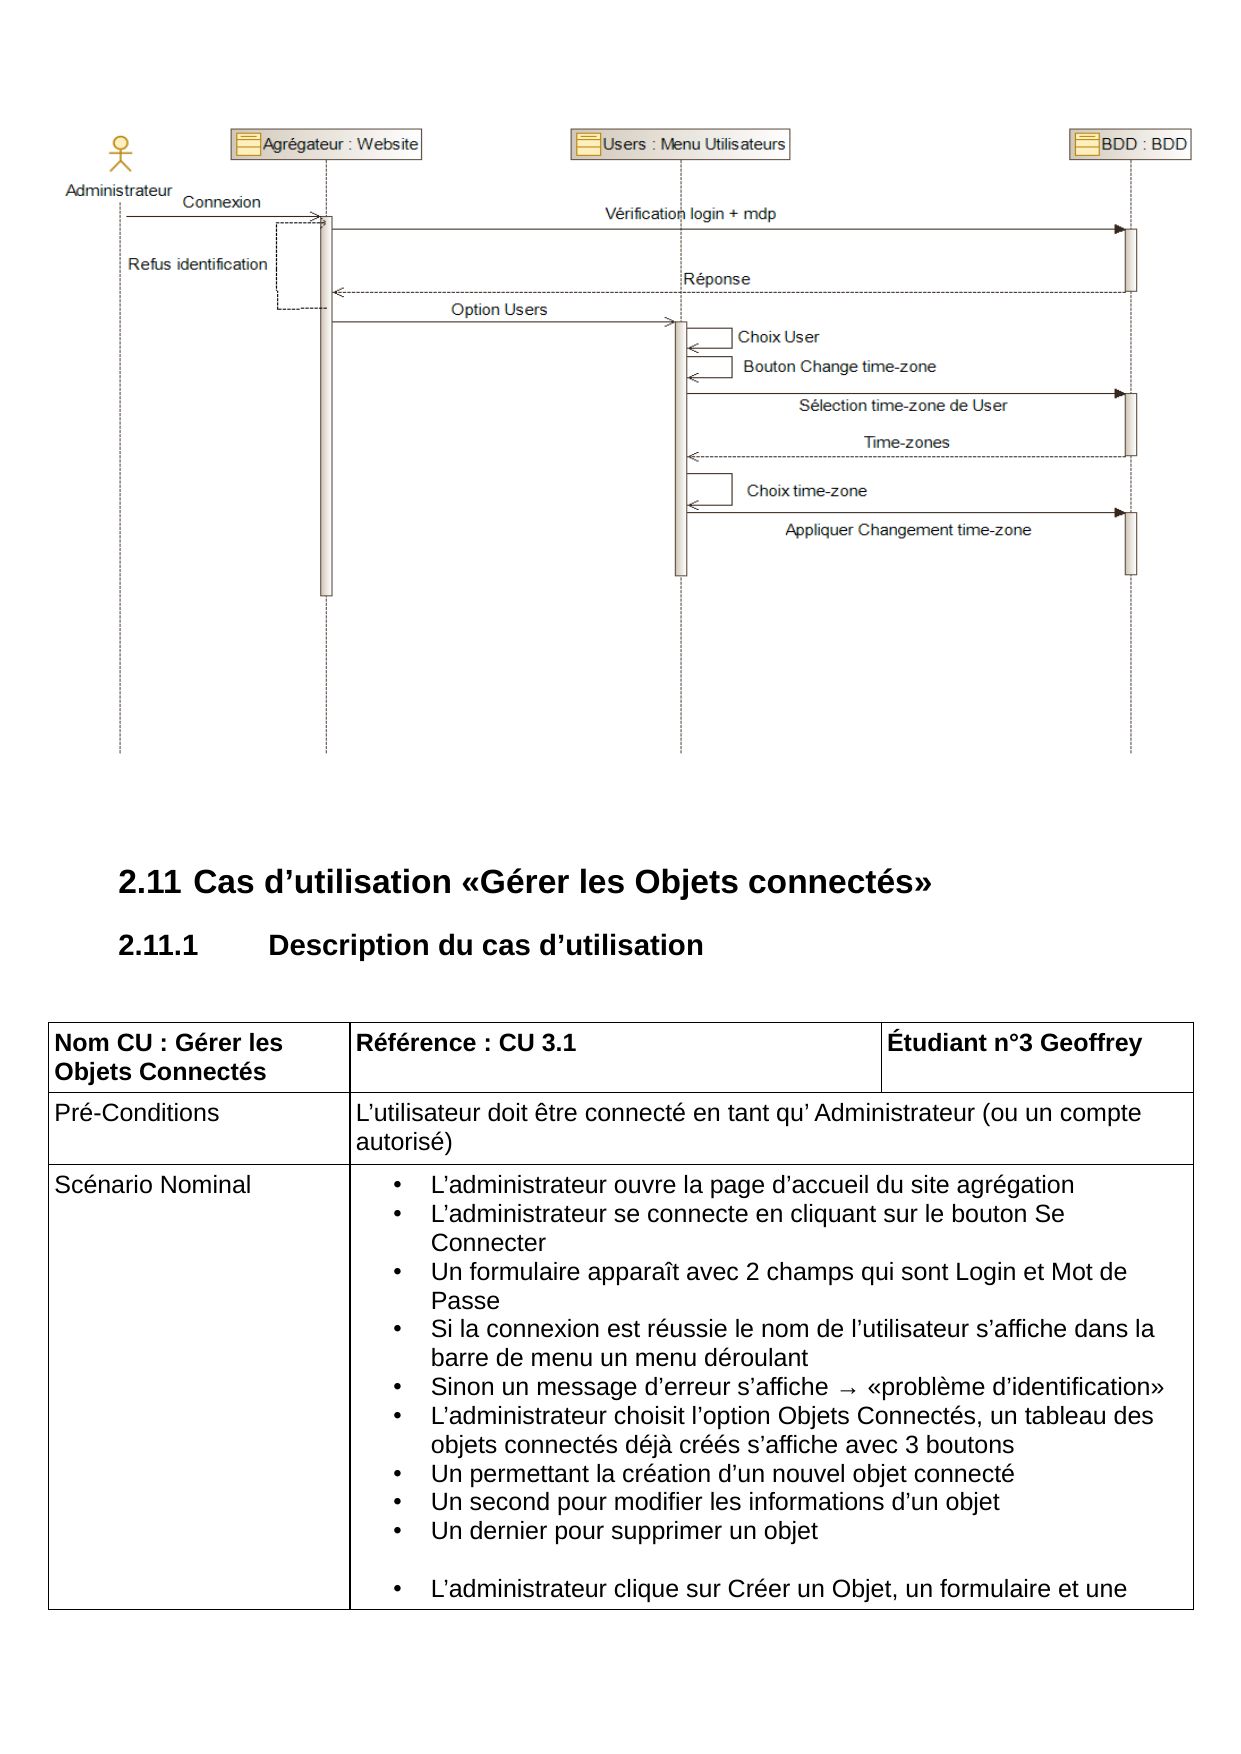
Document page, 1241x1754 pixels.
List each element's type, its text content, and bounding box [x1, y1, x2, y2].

table_header Référence : CU 3.1 [351, 1023, 881, 1092]
table_cell Scénario Nominal [49, 1165, 349, 1608]
table_cell L’utilisateur doit être connecté en tant qu’ Administrateur (ou un compte autorisé) [351, 1093, 1193, 1164]
picture [38, 118, 1203, 765]
table_header Étudiant n°3 Geoffrey [882, 1023, 1193, 1092]
table_cell L’administrateur ouvre la page d’accueil du site agrégation L’administrateur se connecte en cliquant sur le bouton Se Connecter Un formulaire apparaît avec 2 champs qui sont Login et Mot de Passe Si la connexion est réussie le nom de l’utilisateur s’affiche dans la barre de menu un menu déroulant Sinon un message d’erreur s’affiche → «problème d’identification» L’administrateur choisit l’option Objets Connectés, un tableau des objets connectés déjà créés s’affiche avec 3 boutons Un permettant la création d’un nouvel objet connecté Un second pour modifier les informations d’un objet Un dernier pour supprimer un objet L’administrateur clique sur Créer un Objet, un formulaire et une [351, 1165, 1193, 1608]
subtitle Cas d’utilisation «Gérer les Objets connectés» [118, 862, 1122, 901]
subtitle Description du cas d’utilisation [118, 928, 1122, 961]
table_cell Pré-Conditions [49, 1093, 349, 1164]
table_header Nom CU : Gérer les Objets Connectés [49, 1023, 349, 1092]
